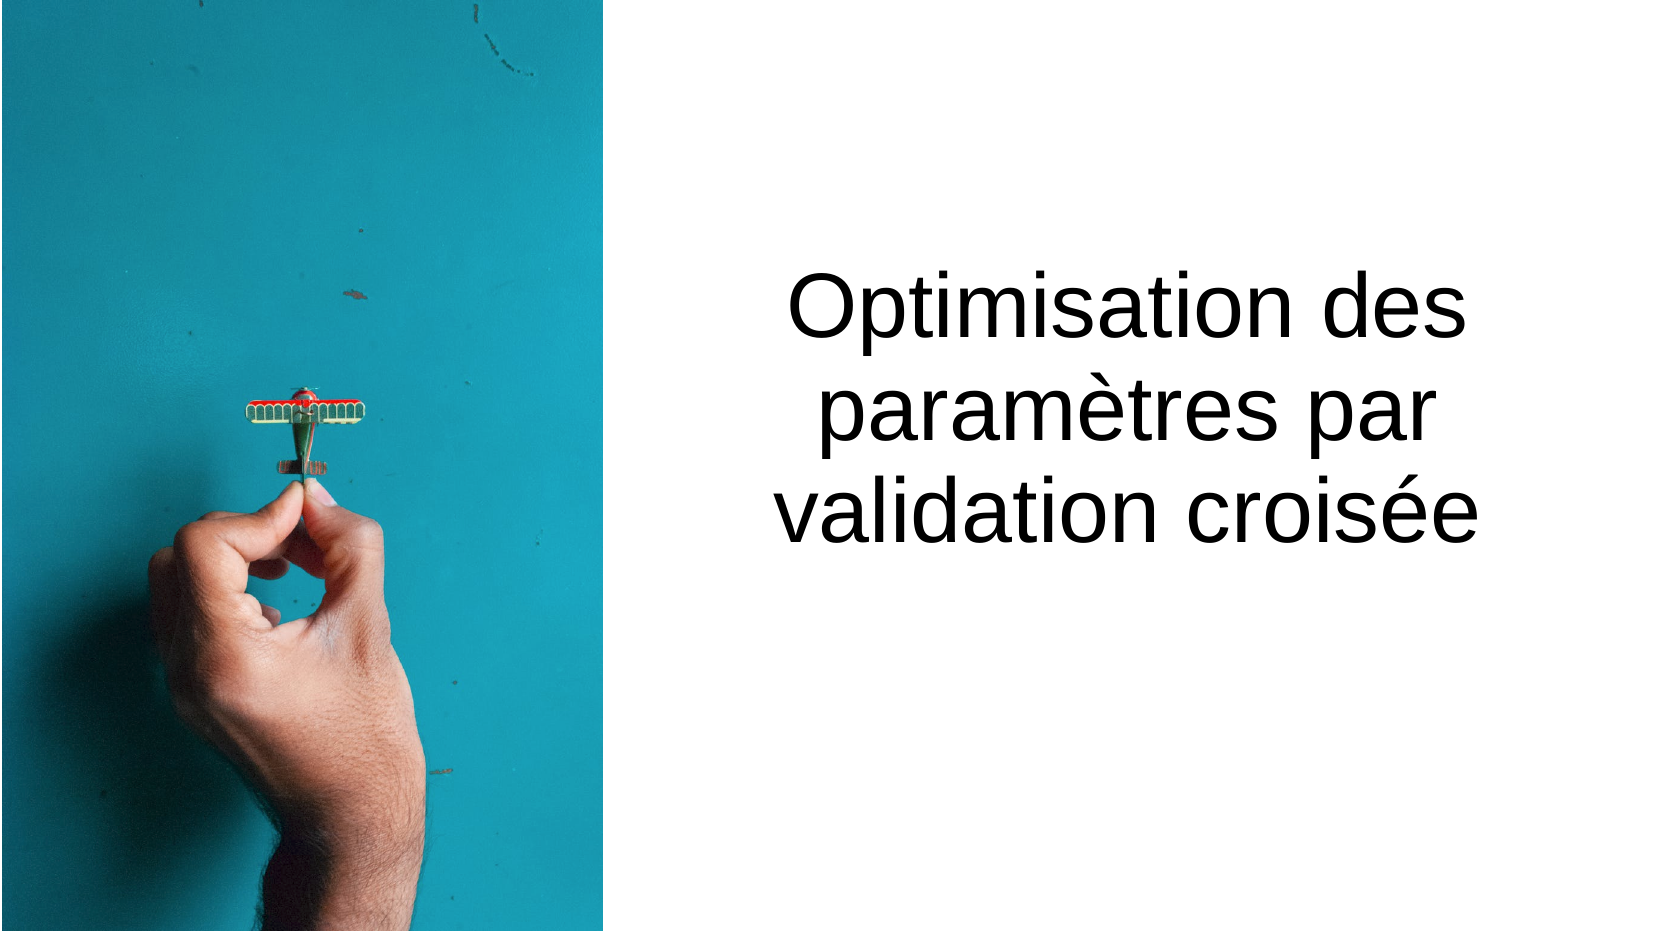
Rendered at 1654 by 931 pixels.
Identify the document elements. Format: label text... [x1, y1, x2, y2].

picture [7, 649, 14, 657]
picture [2, 0, 603, 931]
title Optimisation des paramètres par validation croisée [685, 37, 1571, 780]
